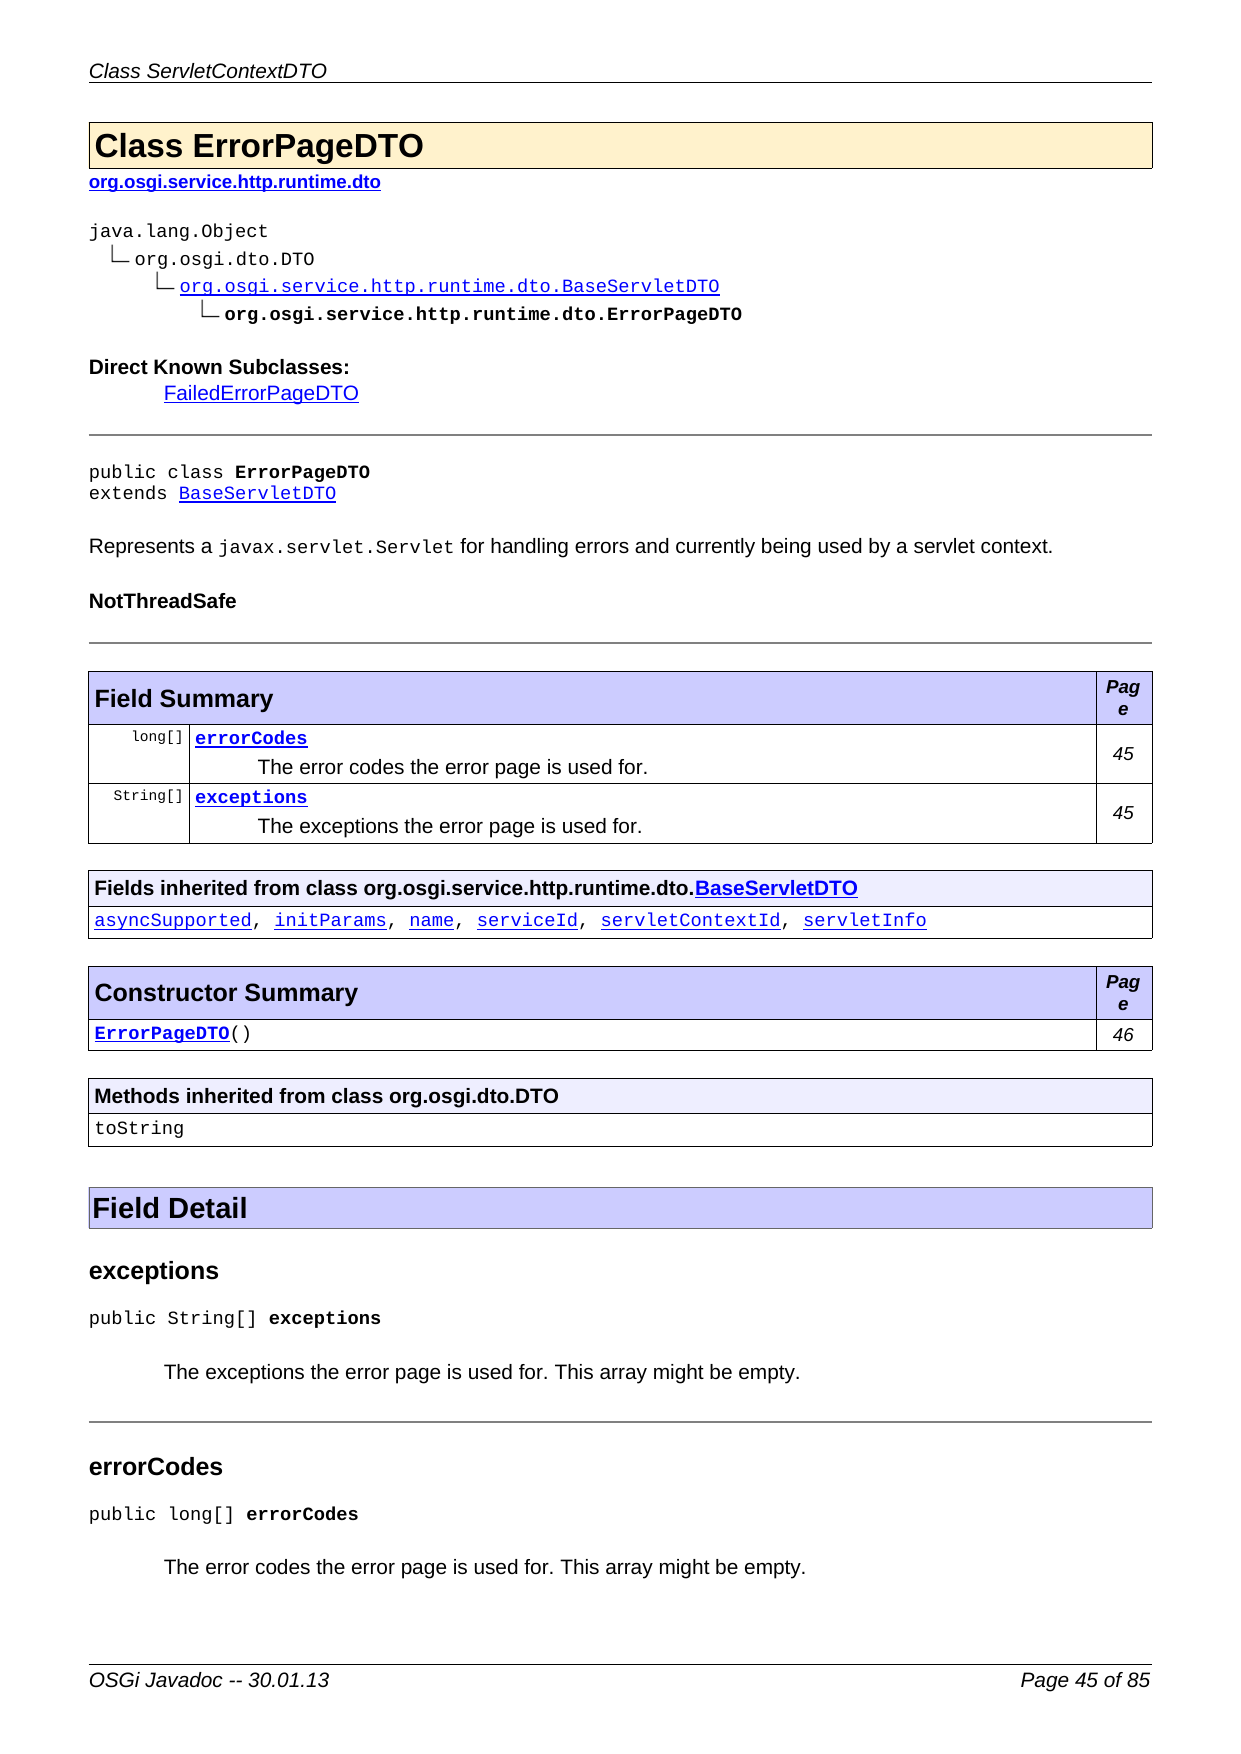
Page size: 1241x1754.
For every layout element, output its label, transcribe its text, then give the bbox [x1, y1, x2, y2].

table_cell asyncSupported, initParams, name, serviceId, servletContextId, servletInfo [89, 907, 1152, 938]
table_header Fields inherited from class org.osgi.service.http.runtime.dto.BaseServletDTO [89, 871, 1152, 906]
table_cell String[] [89, 784, 189, 842]
table_cell 44 [1097, 1020, 1152, 1050]
picture [111, 243, 135, 266]
text public class ErrorPageDTO [88, 463, 1152, 484]
text org.osgi.dto.DTO [88, 243, 1152, 271]
text java.lang.Object [88, 222, 1152, 243]
subtitle Field Detail [90, 1188, 1152, 1228]
text The error codes the error page is used for. This array might be empty. [163, 1555, 1152, 1579]
table_cell toString [89, 1114, 1152, 1146]
table_cell 43 [1097, 784, 1152, 842]
text public String[] exceptions [88, 1309, 1152, 1330]
table_cell long[] [89, 725, 189, 783]
text Represents a javax.servlet.Servlet for handling errors and currently being used by a servlet context. [88, 534, 1152, 559]
table_header Constructor Summary [89, 967, 1096, 1019]
subtitle errorCodes [88, 1452, 1152, 1481]
table_header Methods inherited from class org.osgi.dto.DTO [89, 1079, 1152, 1113]
text extends BaseServletDTO [88, 484, 1152, 505]
text NotThreadSafe [88, 589, 1152, 613]
text FailedErrorPageDTO [163, 381, 1152, 405]
subtitle Direct Known Subclasses: [88, 355, 1152, 379]
table_cell exceptions The exceptions the error page is used for. [190, 784, 1096, 842]
table_cell ErrorPageDTO() [89, 1020, 1096, 1050]
text org.osgi.service.http.runtime.dto.BaseServletDTO [88, 271, 1152, 298]
table_header Field Summary [89, 672, 1096, 724]
text public long[] errorCodes [88, 1505, 1152, 1526]
table_cell 43 [1097, 725, 1152, 783]
table_header Page [1097, 967, 1152, 1019]
text org.osgi.service.http.runtime.dto [88, 171, 1152, 193]
picture [201, 298, 225, 321]
table_cell errorCodes The error codes the error page is used for. [190, 725, 1096, 783]
text org.osgi.service.http.runtime.dto.ErrorPageDTO [88, 298, 1152, 326]
picture [156, 270, 180, 293]
subtitle Class ErrorPageDTO [90, 123, 1152, 168]
table_header Page [1097, 672, 1152, 724]
text The exceptions the error page is used for. This array might be empty. [163, 1359, 1152, 1383]
subtitle exceptions [88, 1256, 1152, 1285]
